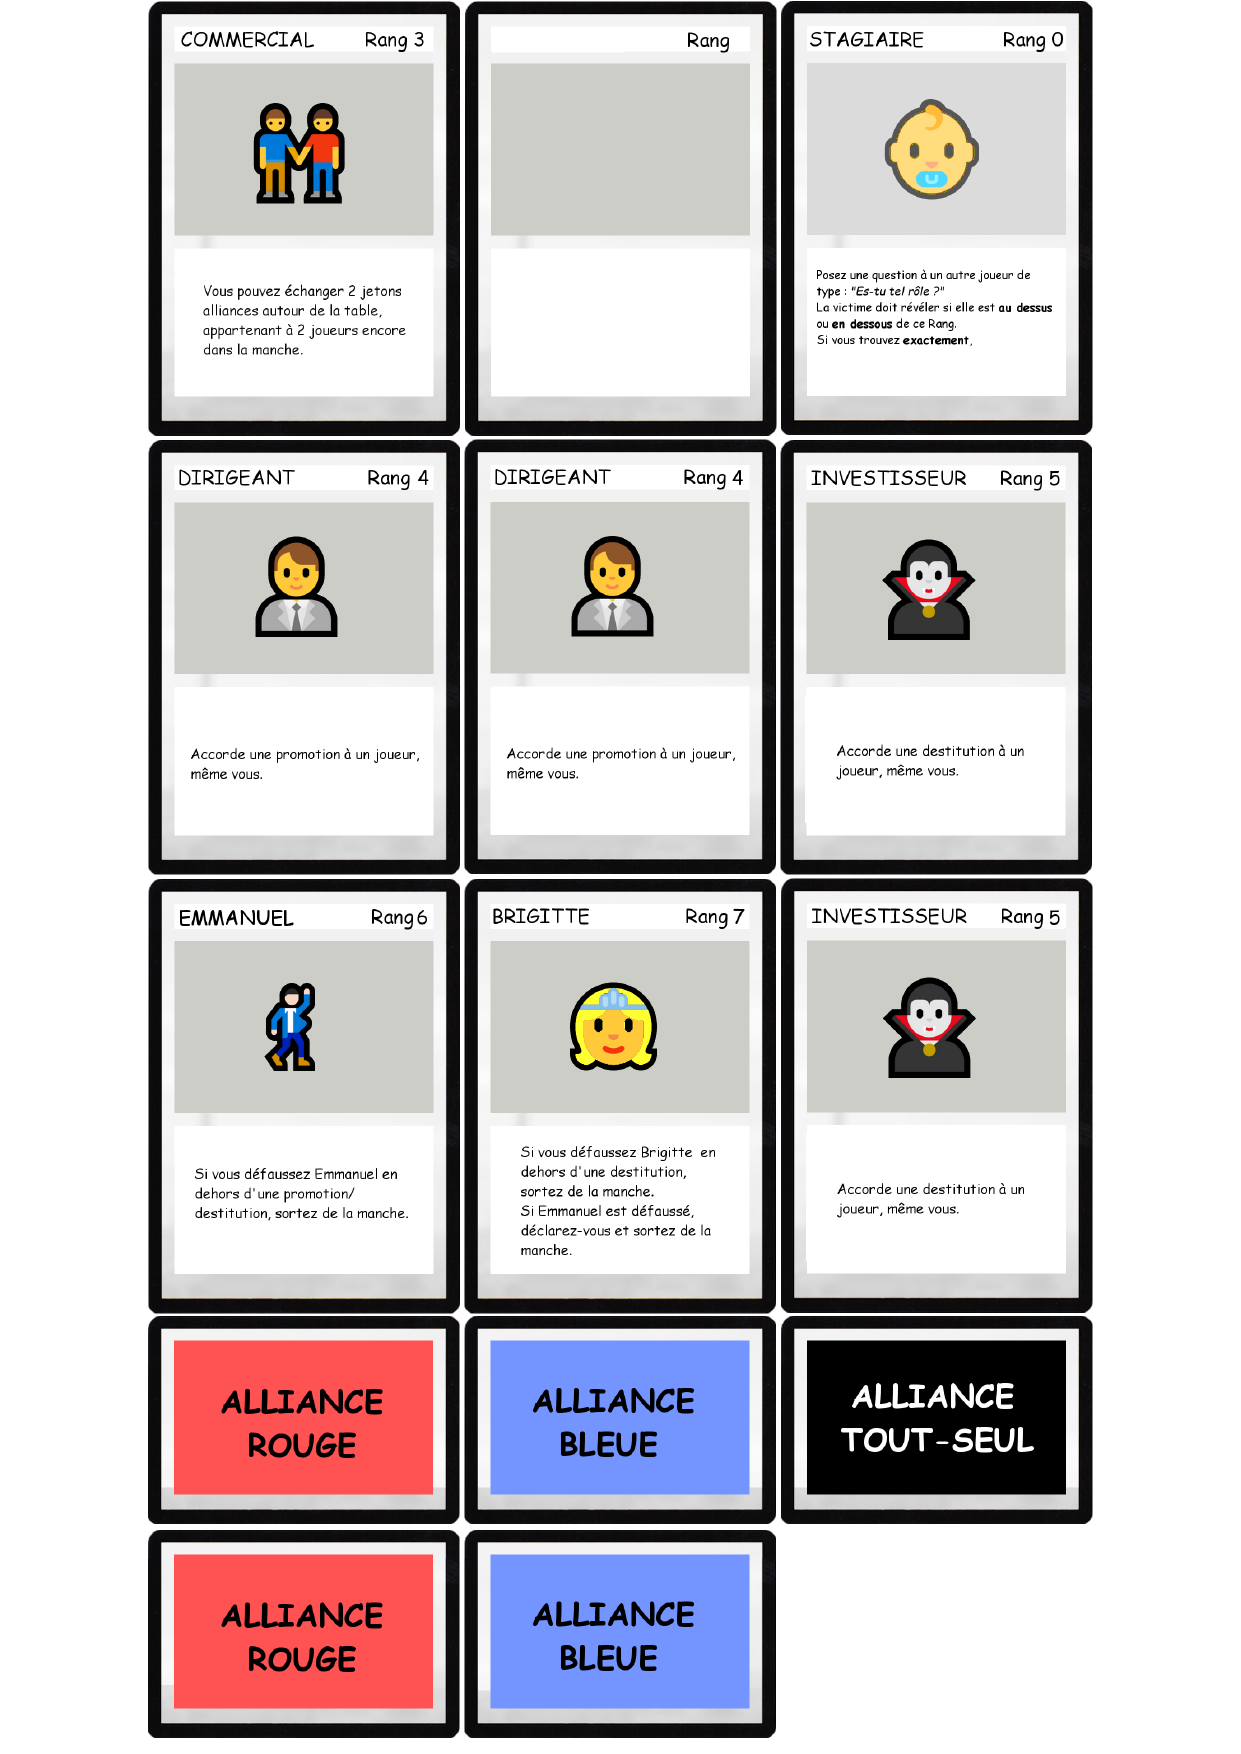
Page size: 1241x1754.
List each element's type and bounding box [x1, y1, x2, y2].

picture [147, 0, 1094, 1754]
